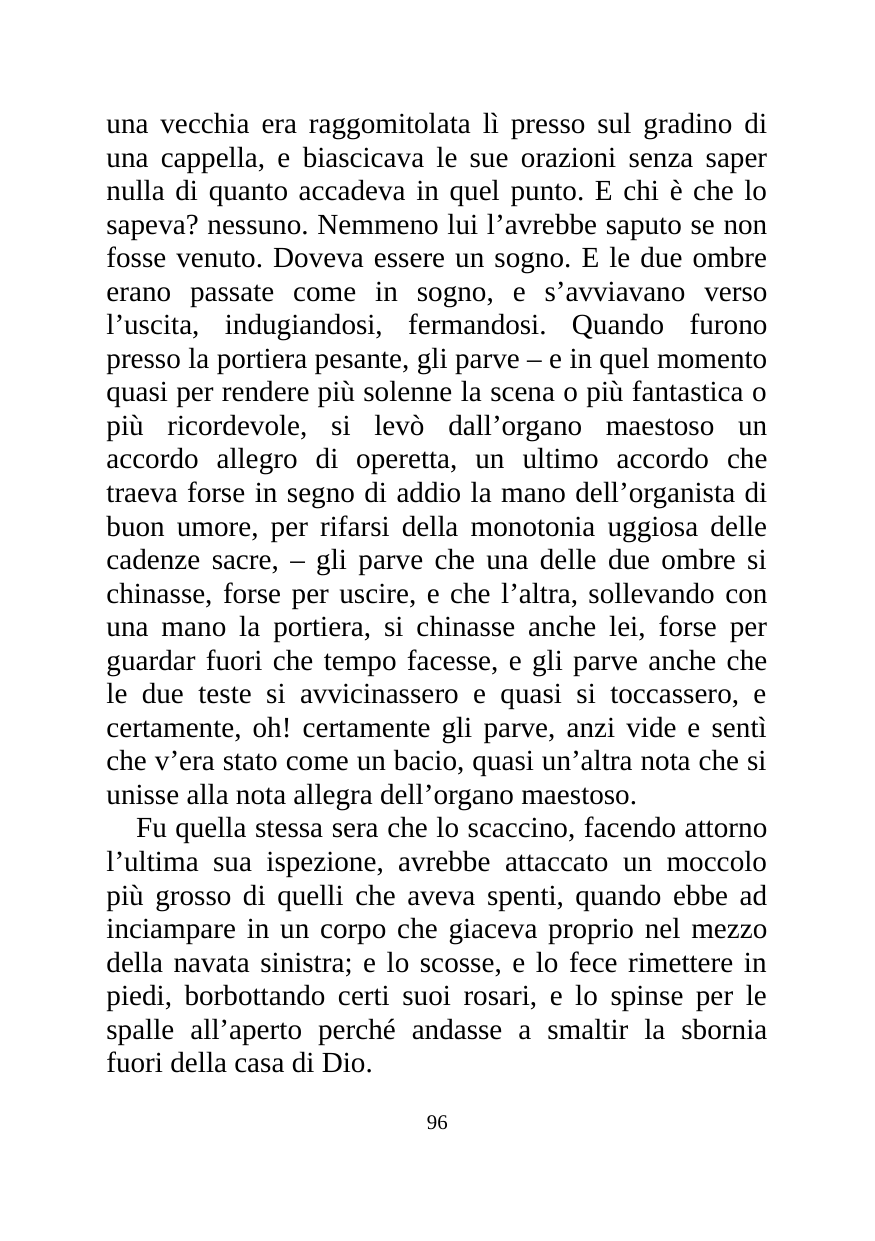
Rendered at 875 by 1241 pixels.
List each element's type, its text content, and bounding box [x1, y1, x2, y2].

text Fu quella stessa sera che lo scaccino, facendo attorno l’ultima sua ispezione, avrebbe attaccato un moccolo più grosso di quelli che aveva spenti, quando ebbe ad inciampare in un corpo che giaceva proprio nel mezzo della navata sinistra; e lo scosse, e lo fece rimettere in piedi, borbottando certi suoi rosari, e lo spinse per le spalle all’aperto perché andasse a smaltir la sbornia fuori della casa di Dio. [106, 811, 768, 1079]
text una vecchia era raggomitolata lì presso sul gradino di una cappella, e biascicava le sue orazioni senza saper nulla di quanto accadeva in quel punto. E chi è che lo sapeva? nessuno. Nemmeno lui l’avrebbe saputo se non fosse venuto. Doveva essere un sogno. E le due ombre erano passate come in sogno, e s’avviavano verso l’uscita, indugiandosi, fermandosi. Quando furono presso la portiera pesante, gli parve – e in quel momento quasi per rendere più solenne la scena o più fantastica o più ricordevole, si levò dall’organo maestoso un accordo allegro di operetta, un ultimo accordo che traeva forse in segno di addio la mano dell’organista di buon umore, per rifarsi della monotonia uggiosa delle cadenze sacre, – gli parve che una delle due ombre si chinasse, forse per uscire, e che l’altra, sollevando con una mano la portiera, si chinasse anche lei, forse per guardar fuori che tempo facesse, e gli parve anche che le due teste si avvicinassero e quasi si toccassero, e certamente, oh! certamente gli parve, anzi vide e sentì che v’era stato come un bacio, quasi un’altra nota che si unisse alla nota allegra dell’organo maestoso. [106, 106, 768, 811]
